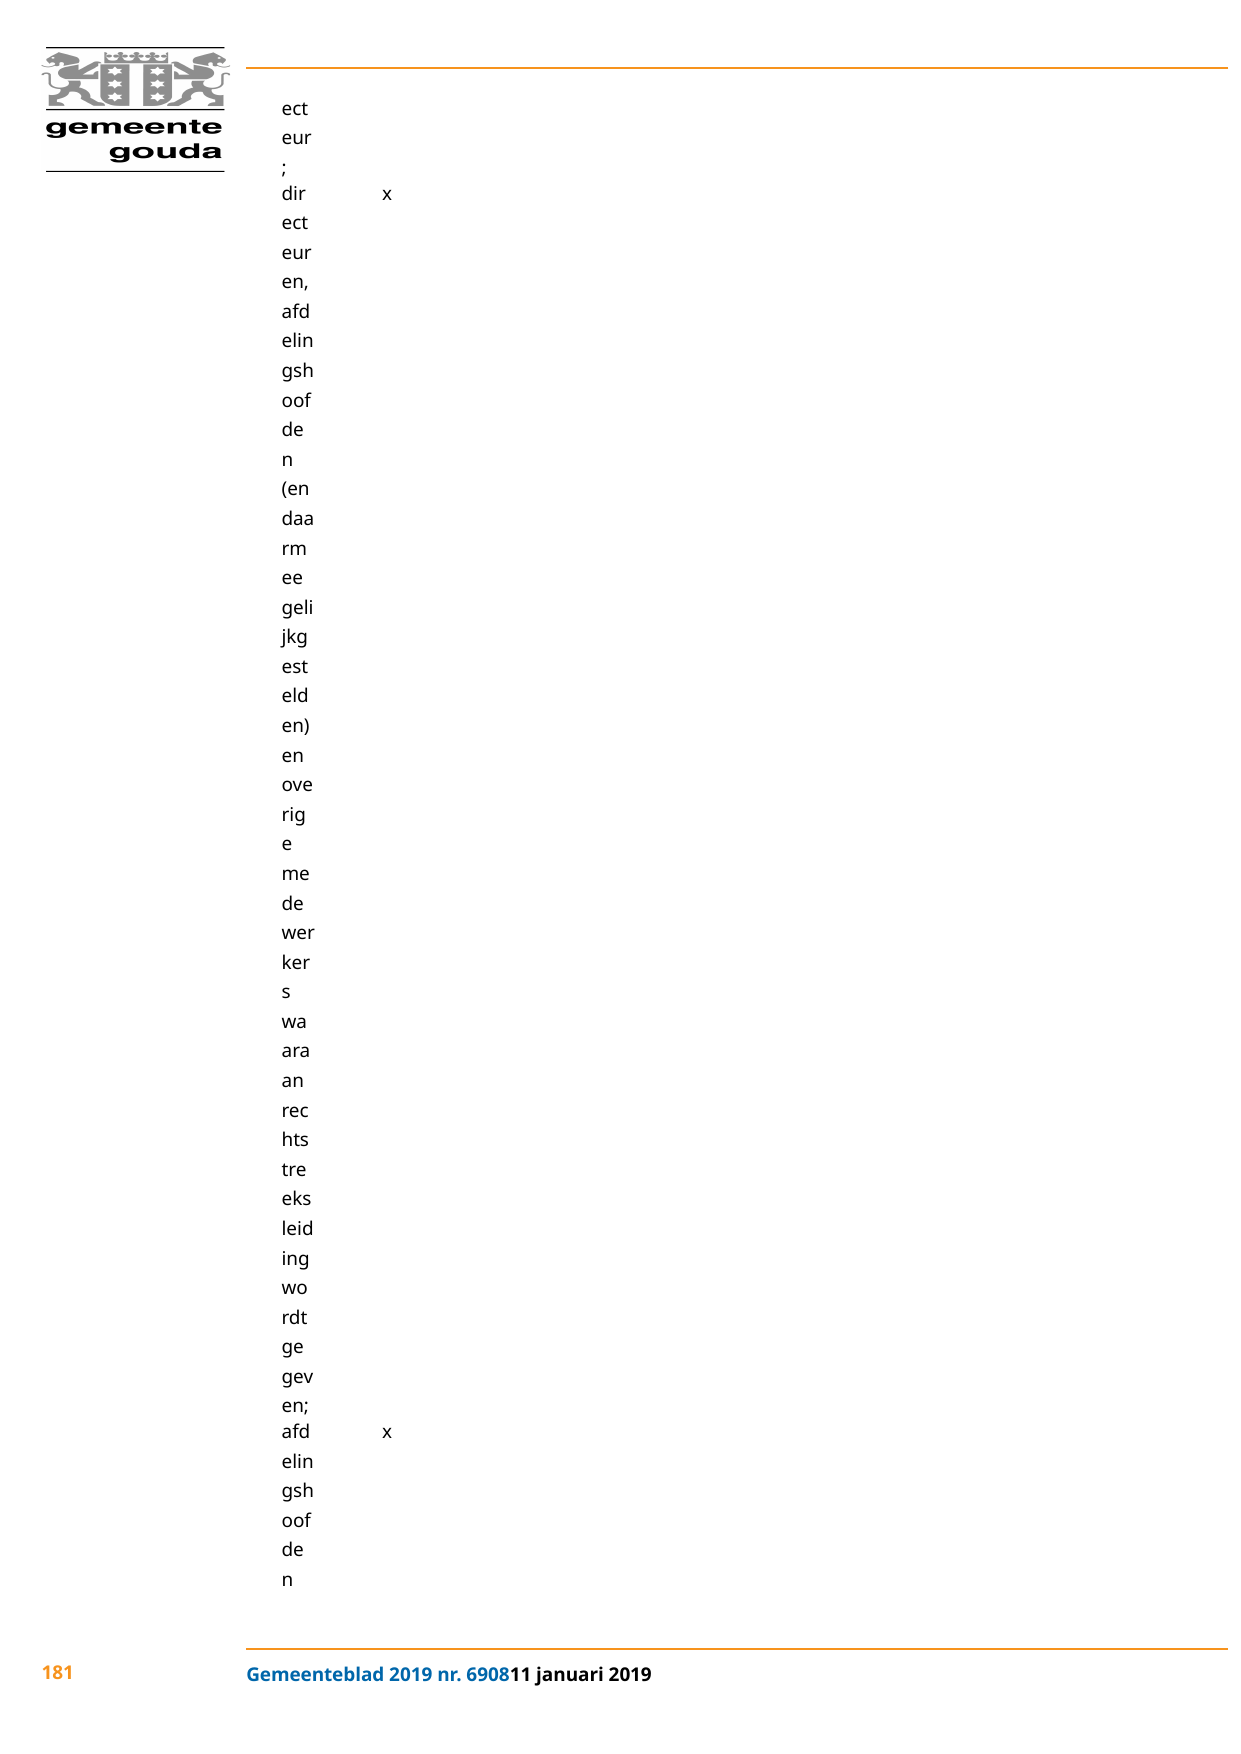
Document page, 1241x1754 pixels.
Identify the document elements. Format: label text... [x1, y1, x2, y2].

table_cell [482, 1418, 516, 1592]
table_cell [248, 95, 281, 1592]
table_cell [348, 1418, 382, 1592]
table_cell [516, 180, 549, 1418]
table_cell [449, 1418, 482, 1592]
table_cell [516, 1418, 549, 1592]
table_cell [415, 95, 449, 180]
table_cell [415, 1418, 449, 1592]
table_cell [315, 180, 348, 1418]
table_cell directeuren, afdelingshoofden (en daarmee gelijkgestelden) en overige medewerkers waaraan rechtstreeks leiding wordt gegeven; [281, 180, 315, 1418]
table_cell [348, 95, 382, 180]
table_cell [415, 180, 449, 1418]
table_cell [482, 95, 516, 180]
table_cell x [382, 180, 415, 1418]
table_cell afdelingshoofden [281, 1418, 315, 1592]
table_cell x [382, 1418, 415, 1592]
picture [41, 47, 231, 172]
table_cell [315, 1418, 348, 1592]
table_cell [482, 180, 516, 1418]
table_cell [315, 95, 348, 180]
table_cell [449, 180, 482, 1418]
table_cell ecteur; [281, 95, 315, 180]
table_cell [516, 95, 549, 180]
table_cell [382, 95, 415, 180]
table_cell [449, 95, 482, 180]
table_cell [348, 180, 382, 1418]
